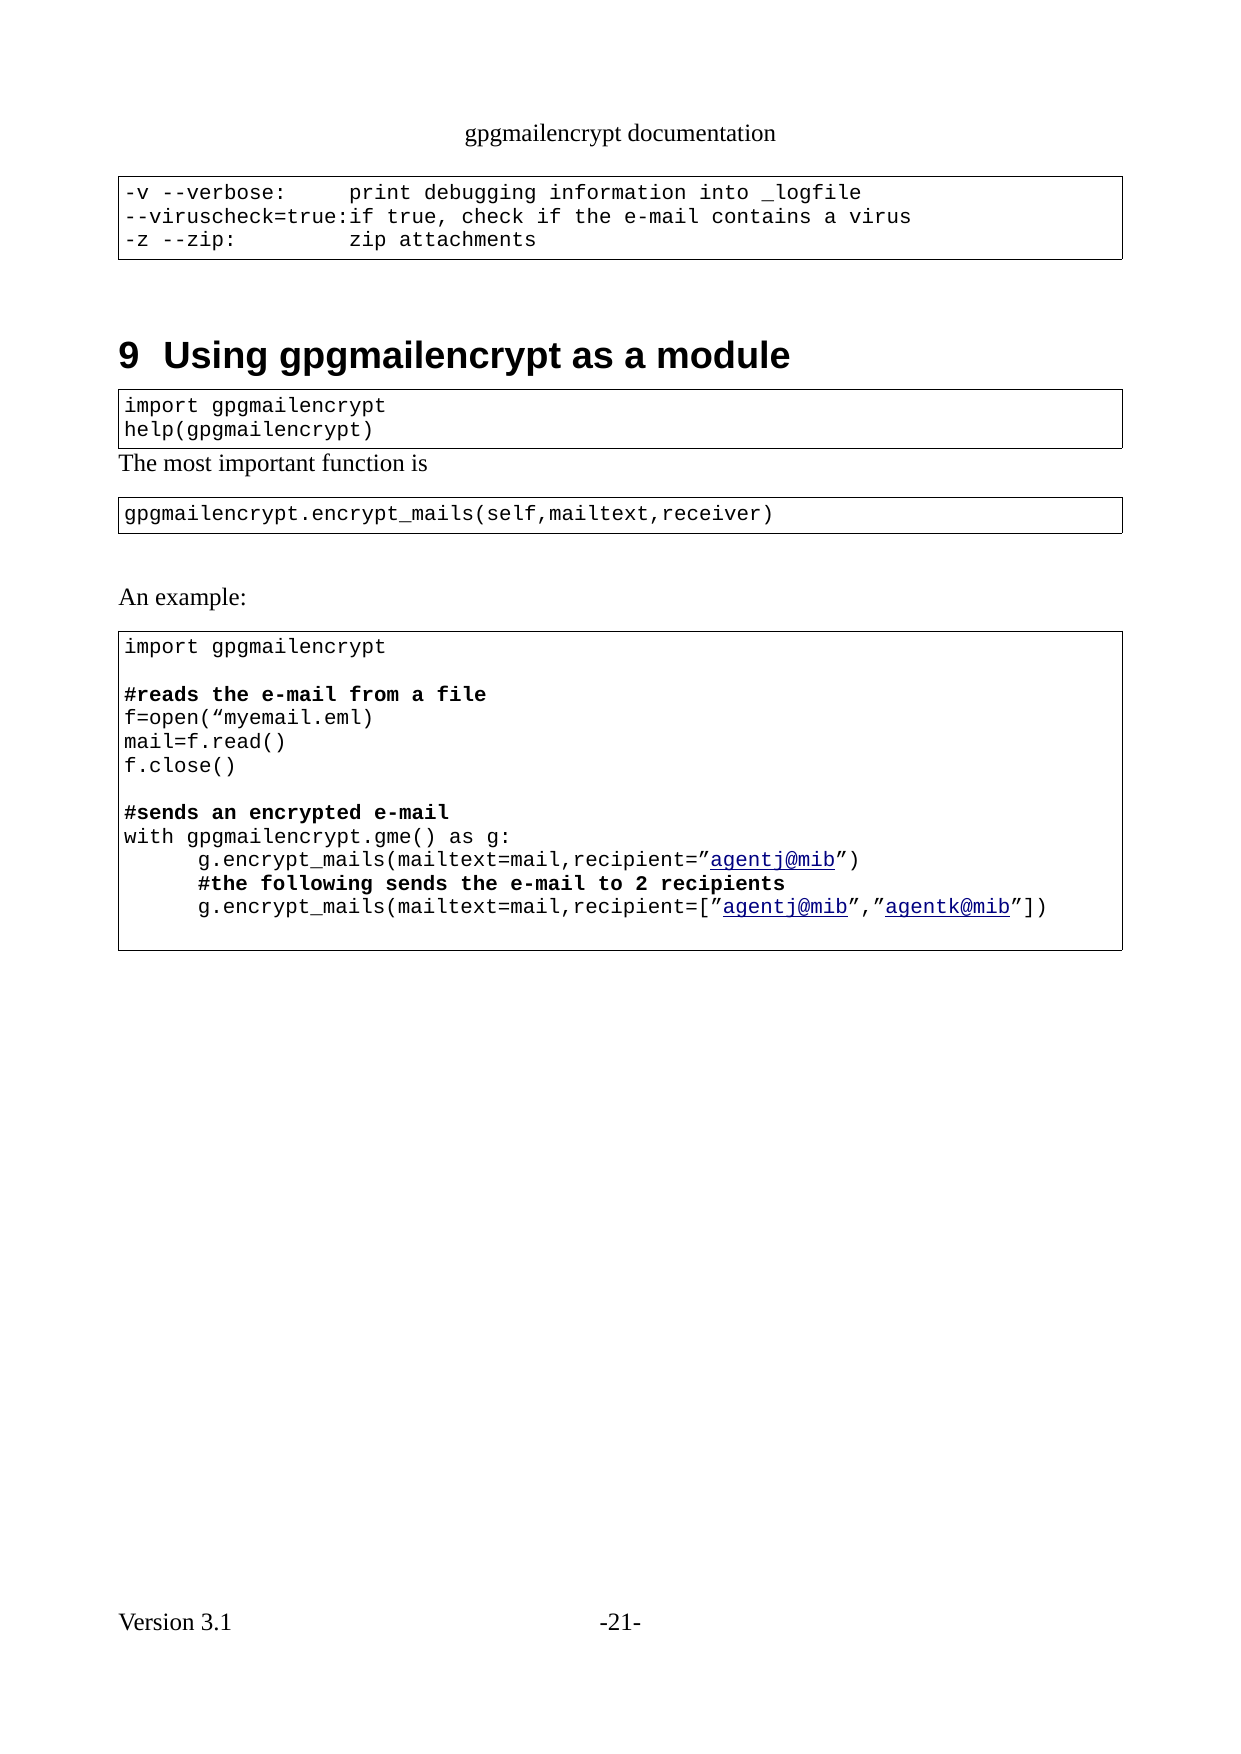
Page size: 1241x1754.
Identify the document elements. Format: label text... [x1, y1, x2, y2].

text The most important function is [118, 449, 1122, 477]
table_header gpgmailencrypt.encrypt_mails(self,mailtext,receiver) [119, 498, 1122, 532]
text An example: [118, 582, 1122, 610]
subtitle Using gpgmailencrypt as a module [118, 333, 1122, 377]
table_header import gpgmailencrypt help(gpgmailencrypt) [119, 390, 1122, 448]
table_header -v --verbose: print debugging information into _logfile --viruscheck=true:if true, check if the e-mail contains a virus -z --zip: zip attachments [119, 177, 1122, 259]
table_header import gpgmailencrypt #reads the e-mail from a file f=open(“myemail.eml) mail=f.read() f.close() #sends an encrypted e-mail with gpgmailencrypt.gme() as g: g.encrypt_mails(mailtext=mail,recipient=”agentj@mib”) #the following sends the e-mail to 2 recipients g.encrypt_mails(mailtext=mail,recipient=[”agentj@mib”,”agentk@mib”]) [119, 632, 1122, 949]
